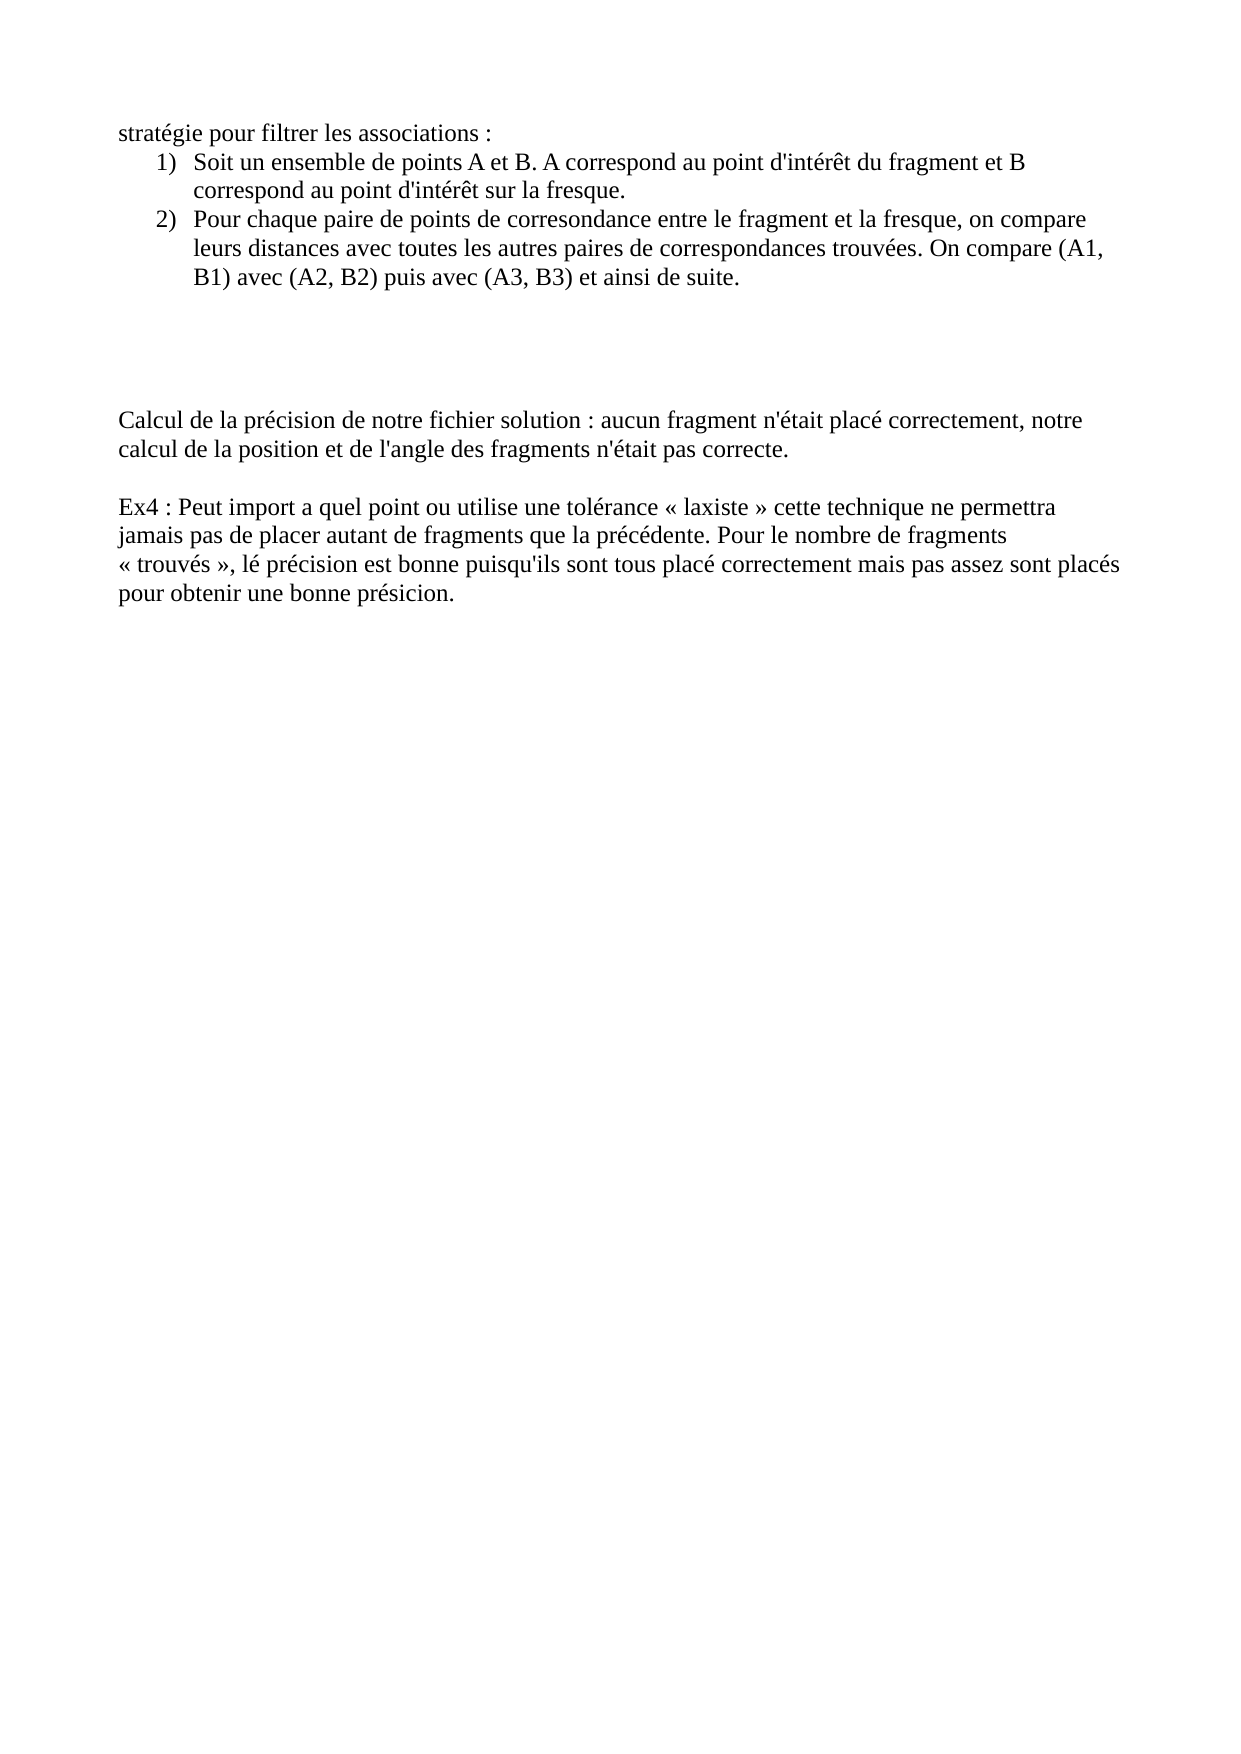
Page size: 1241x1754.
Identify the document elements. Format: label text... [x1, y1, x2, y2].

list Soit un ensemble de points A et B. A correspond au point d'intérêt du fragment et B correspond au point d'intérêt sur la fresque. [156, 147, 1122, 204]
text stratégie pour filtrer les associations : [118, 118, 1122, 147]
text Calcul de la précision de notre fichier solution : aucun fragment n'était placé correctement, notre calcul de la position et de l'angle des fragments n'était pas correcte. [118, 406, 1122, 463]
text Ex4 : Peut import a quel point ou utilise une tolérance « laxiste » cette technique ne permettra jamais pas de placer autant de fragments que la précédente. Pour le nombre de fragments « trouvés », lé précision est bonne puisqu'ils sont tous placé correctement mais pas assez sont placés pour obtenir une bonne présicion. [118, 492, 1122, 607]
list Pour chaque paire de points de corresondance entre le fragment et la fresque, on compare leurs distances avec toutes les autres paires de correspondances trouvées. On compare (A1, B1) avec (A2, B2) puis avec (A3, B3) et ainsi de suite. [156, 204, 1122, 291]
